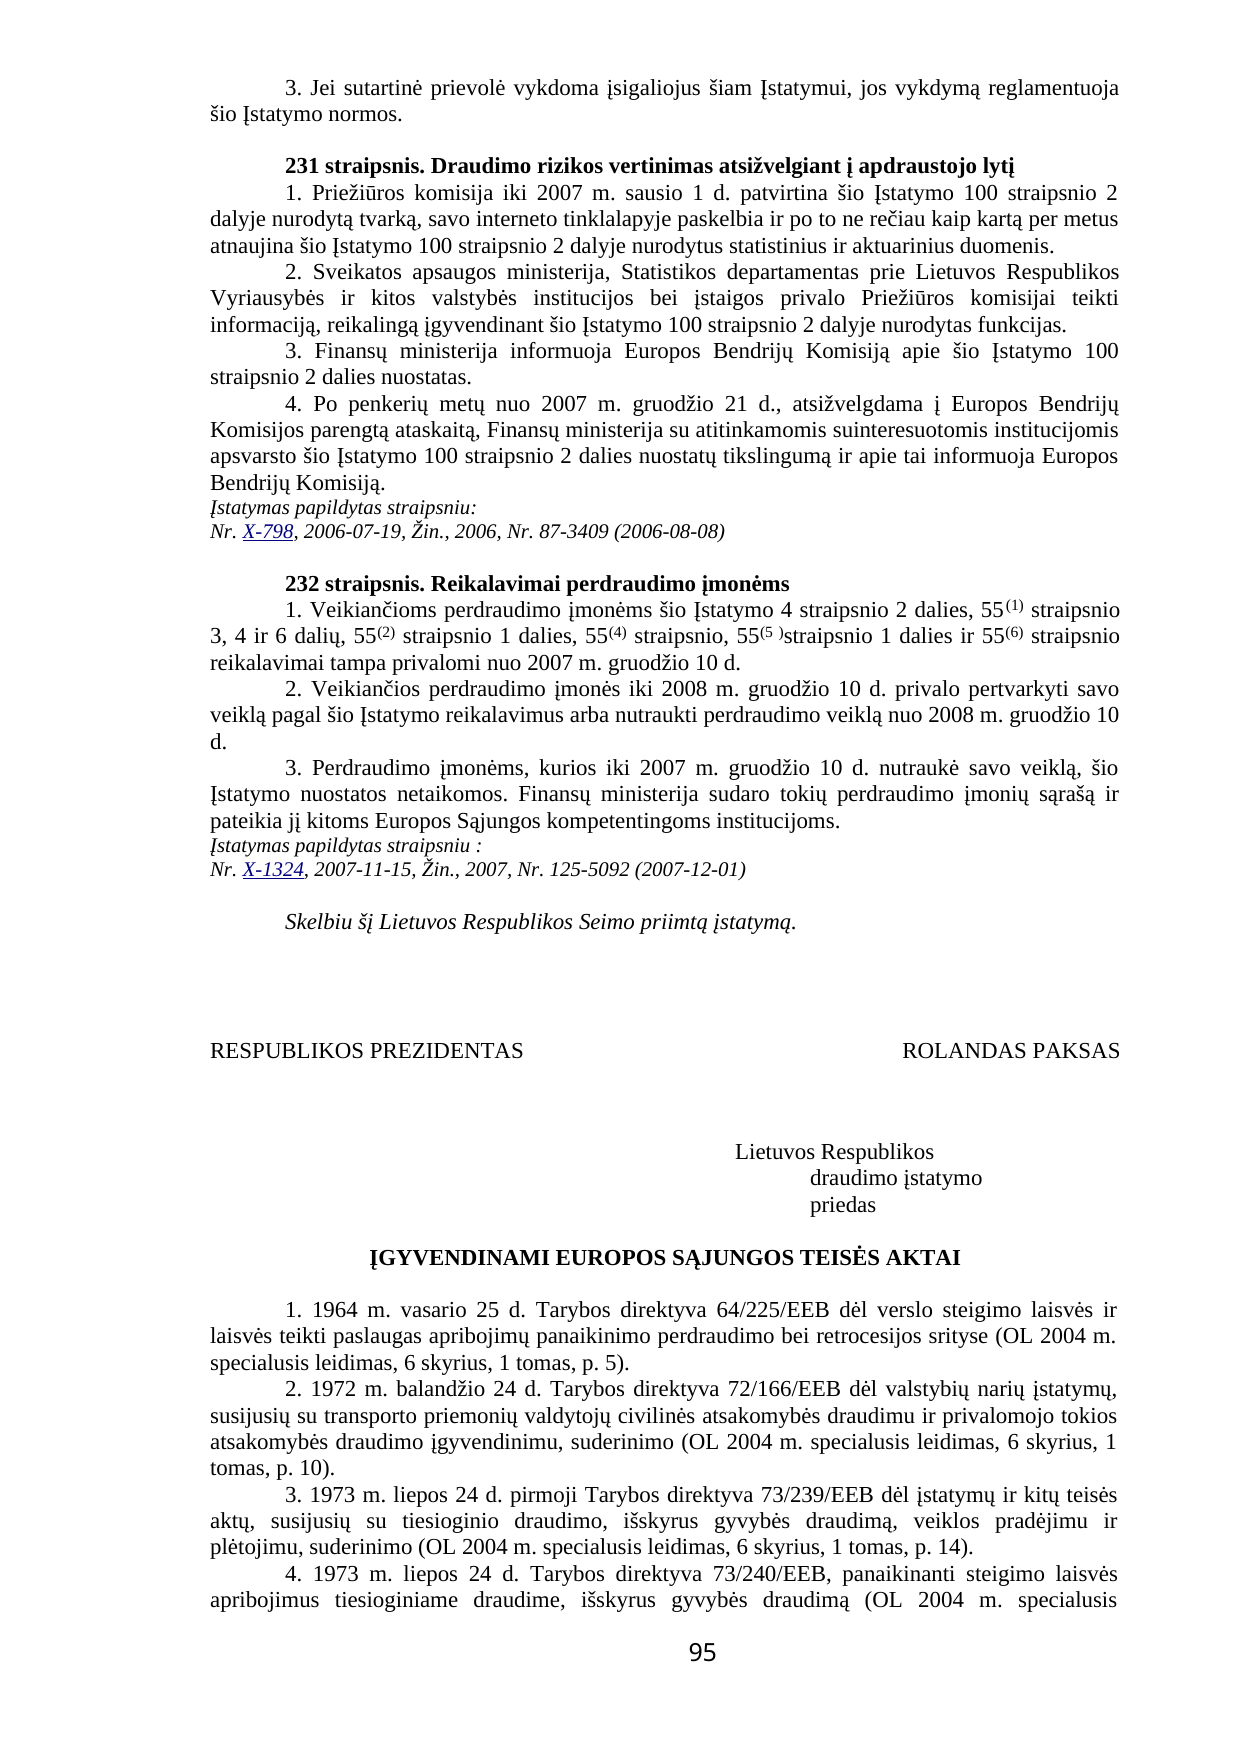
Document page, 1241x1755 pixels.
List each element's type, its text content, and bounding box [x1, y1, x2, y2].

text 1. 1964 m. vasario 25 d. Tarybos direktyva 64/225/EEB dėl verslo steigimo laisvės ir laisvės teikti paslaugas apribojimų panaikinimo perdraudimo bei retrocesijos srityse (OL 2004 m. specialusis leidimas, 6 skyrius, 1 tomas, p. 5). [210, 1296, 1118, 1375]
text 4. 1973 m. liepos 24 d. Tarybos direktyva 73/240/EEB, panaikinanti steigimo laisvės apribojimus tiesioginiame draudime, išskyrus gyvybės draudimą (OL 2004 m. specialusis [210, 1560, 1118, 1612]
text 2. 1972 m. balandžio 24 d. Tarybos direktyva 72/166/EEB dėl valstybių narių įstatymų, susijusių su transporto priemonių valdytojų civilinės atsakomybės draudimu ir privalomojo tokios atsakomybės draudimo įgyvendinimu, suderinimo (OL 2004 m. specialusis leidimas, 6 skyrius, 1 tomas, p. 10). [210, 1375, 1118, 1481]
text 1. Veikiančioms perdraudimo įmonėms šio Įstatymo 4 straipsnio 2 dalies, 55(1) straipsnio 3, 4 ir 6 dalių, 55(2) straipsnio 1 dalies, 55(4) straipsnio, 55(5 )straipsnio 1 dalies ir 55(6) straipsnio reikalavimai tampa privalomi nuo 2007 m. gruodžio 10 d. [210, 596, 1120, 675]
text 3. Jei sutartinė prievolė vykdoma įsigaliojus šiam Įstatymui, jos vykdymą reglamentuoja šio Įstatymo normos. [210, 73, 1120, 126]
text 2. Sveikatos apsaugos ministerija, Statistikos departamentas prie Lietuvos Respublikos Vyriausybės ir kitos valstybės institucijos bei įstaigos privalo Priežiūros komisijai teikti informaciją, reikalingą įgyvendinant šio Įstatymo 100 straipsnio 2 dalyje nurodytas funkcijas. [210, 258, 1120, 337]
text Skelbiu šį Lietuvos Respublikos Seimo priimtą įstatymą. [210, 908, 1120, 934]
text Nr. X-1324, 2007-11-15, Žin., 2007, Nr. 125-5092 (2007-12-01) [210, 857, 1120, 881]
text 2. Veikiančios perdraudimo įmonės iki 2008 m. gruodžio 10 d. privalo pertvarkyti savo veiklą pagal šio Įstatymo reikalavimus arba nutraukti perdraudimo veiklą nuo 2008 m. gruodžio 10 d. [210, 675, 1120, 754]
text 232 straipsnis. Reikalavimai perdraudimo įmonėms [210, 570, 1120, 596]
text Nr. X-798, 2006-07-19, Žin., 2006, Nr. 87-3409 (2006-08-08) [210, 519, 1120, 543]
text 231 straipsnis. Draudimo rizikos vertinimas atsižvelgiant į apdraustojo lytį [210, 153, 1120, 179]
text 4. Po penkerių metų nuo 2007 m. gruodžio 21 d., atsižvelgdama į Europos Bendrijų Komisijos parengtą ataskaitą, Finansų ministerija su atitinkamomis suinteresuotomis institucijomis apsvarsto šio Įstatymo 100 straipsnio 2 dalies nuostatų tikslingumą ir apie tai informuoja Europos Bendrijų Komisiją. [210, 390, 1120, 495]
text Įstatymas papildytas straipsniu: [210, 495, 1120, 519]
text ĮGYVENDINAMI EUROPOS SĄJUNGOS TEISĖS AKTAI [210, 1243, 1120, 1270]
text priedas [210, 1191, 1118, 1217]
text 3. Perdraudimo įmonėms, kurios iki 2007 m. gruodžio 10 d. nutraukė savo veiklą, šio Įstatymo nuostatos netaikomos. Finansų ministerija sudaro tokių perdraudimo įmonių sąrašą ir pateikia jį kitoms Europos Sąjungos kompetentingoms institucijoms. [210, 754, 1120, 833]
text 3. Finansų ministerija informuoja Europos Bendrijų Komisiją apie šio Įstatymo 100 straipsnio 2 dalies nuostatas. [210, 337, 1120, 390]
text RESPUBLIKOS PREZIDENTAS ROLANDAS PAKSAS [210, 1037, 1120, 1063]
text 3. 1973 m. liepos 24 d. pirmoji Tarybos direktyva 73/239/EEB dėl įstatymų ir kitų teisės aktų, susijusių su tiesioginio draudimo, išskyrus gyvybės draudimą, veiklos pradėjimu ir plėtojimu, suderinimo (OL 2004 m. specialusis leidimas, 6 skyrius, 1 tomas, p. 14). [210, 1481, 1118, 1560]
text Įstatymas papildytas straipsniu : [210, 833, 1120, 857]
text Lietuvos Respublikos [735, 1138, 1120, 1164]
text 1. Priežiūros komisija iki 2007 m. sausio 1 d. patvirtina šio Įstatymo 100 straipsnio 2 dalyje nurodytą tvarką, savo interneto tinklalapyje paskelbia ir po to ne rečiau kaip kartą per metus atnaujina šio Įstatymo 100 straipsnio 2 dalyje nurodytus statistinius ir aktuarinius duomenis. [210, 179, 1120, 258]
text draudimo įstatymo [210, 1164, 1118, 1191]
